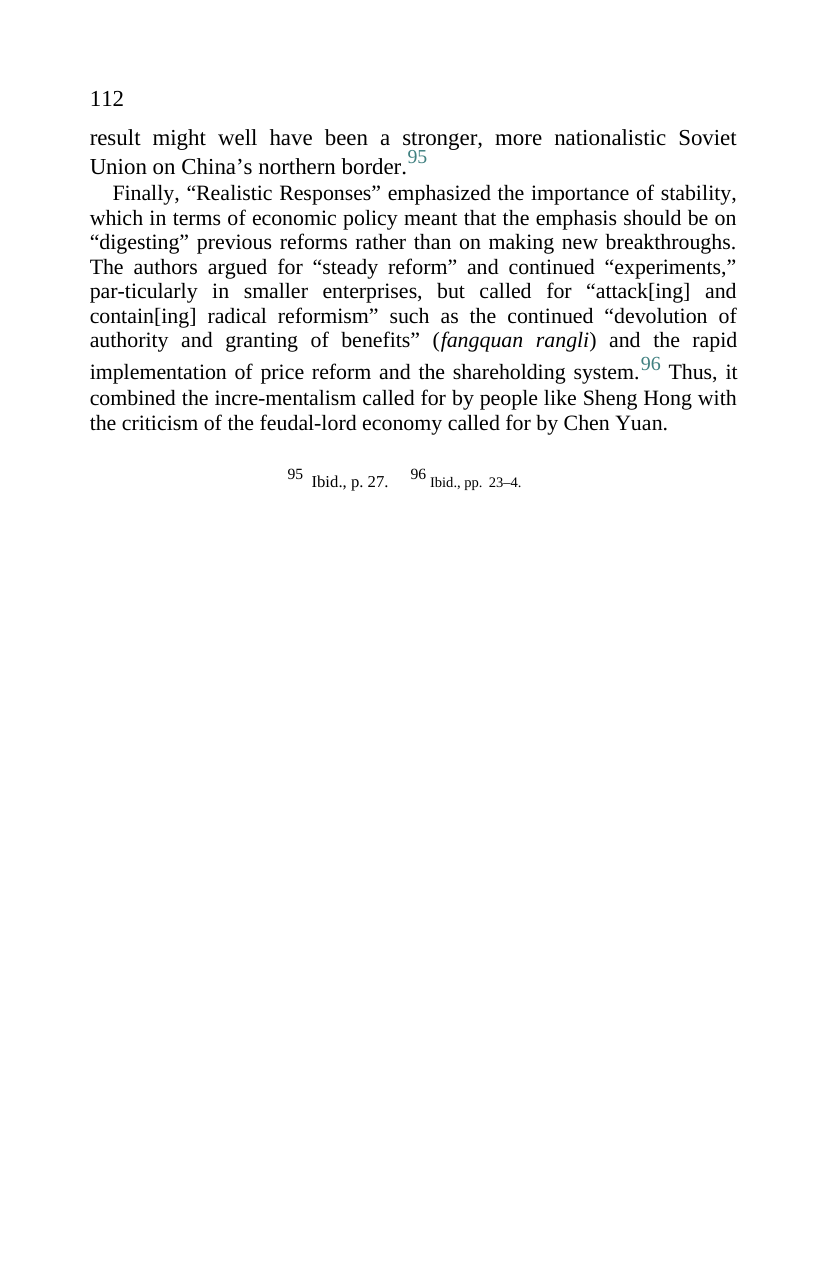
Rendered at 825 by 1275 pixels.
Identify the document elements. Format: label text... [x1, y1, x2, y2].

text 112 [89, 84, 737, 111]
text result might well have been a stronger, more nationalistic Soviet Union on China’s northern border.95 [89, 127, 737, 181]
text 95 Ibid., p. 27. 96 Ibid., pp. 23–4. [287, 464, 737, 492]
text Finally, “Realistic Responses” emphasized the importance of stability, which in terms of economic policy meant that the emphasis should be on “digesting” previous reforms rather than on making new breakthroughs. The authors argued for “steady reform” and continued “experiments,” par-ticularly in smaller enterprises, but called for “attack[ing] and contain[ing] radical reformism” such as the continued “devolution of authority and granting of benefits” (fangquan rangli) and the rapid implementation of price reform and the shareholding system.96 Thus, it combined the incre-mentalism called for by people like Sheng Hong with the criticism of the feudal-lord economy called for by Chen Yuan. [89, 181, 737, 435]
